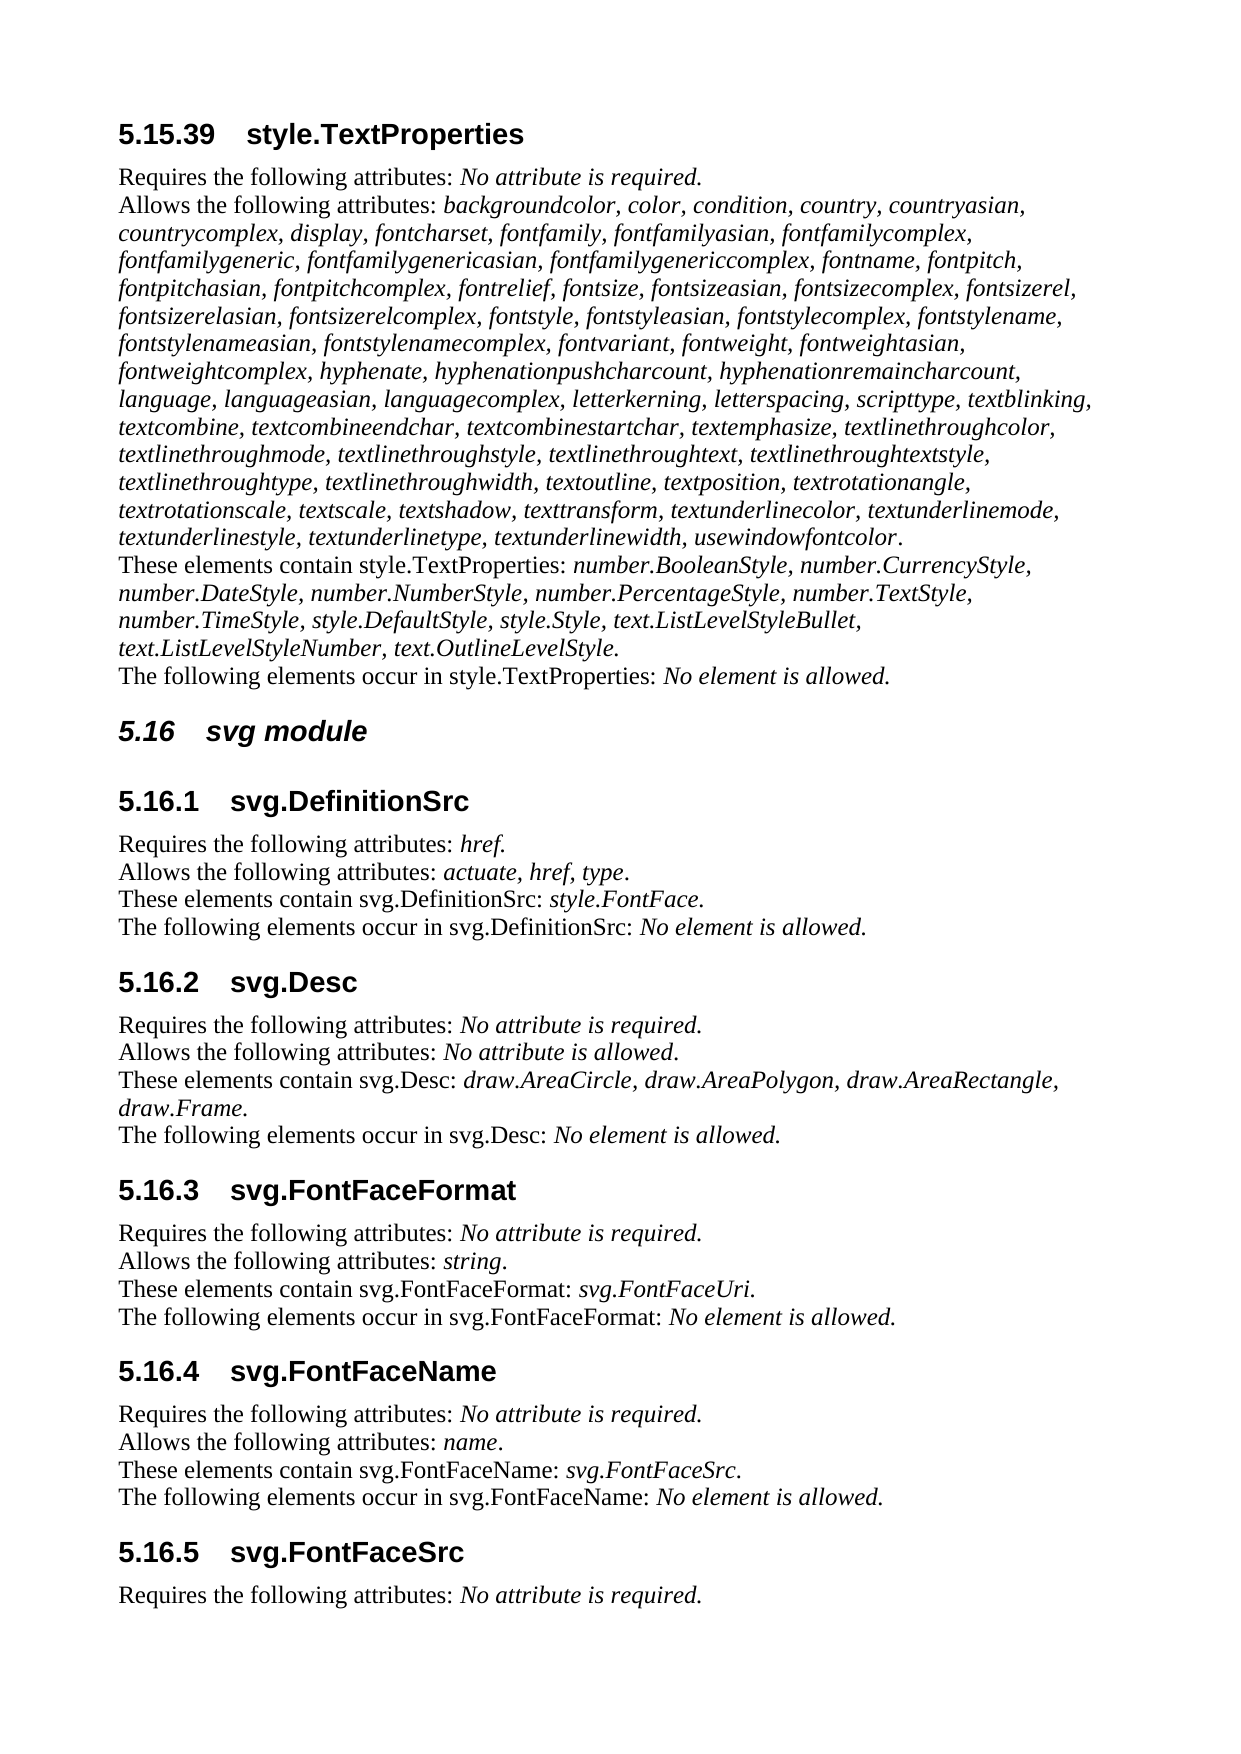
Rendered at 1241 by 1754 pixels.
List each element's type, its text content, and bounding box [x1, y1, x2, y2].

text Allows the following attributes: backgroundcolor, color, condition, country, countryasian, countrycomplex, display, fontcharset, fontfamily, fontfamilyasian, fontfamilycomplex, fontfamilygeneric, fontfamilygenericasian, fontfamilygenericcomplex, fontname, fontpitch, fontpitchasian, fontpitchcomplex, fontrelief, fontsize, fontsizeasian, fontsizecomplex, fontsizerel, fontsizerelasian, fontsizerelcomplex, fontstyle, fontstyleasian, fontstylecomplex, fontstylename, fontstylenameasian, fontstylenamecomplex, fontvariant, fontweight, fontweightasian, fontweightcomplex, hyphenate, hyphenationpushcharcount, hyphenationremaincharcount, language, languageasian, languagecomplex, letterkerning, letterspacing, scripttype, textblinking, textcombine, textcombineendchar, textcombinestartchar, textemphasize, textlinethroughcolor, textlinethroughmode, textlinethroughstyle, textlinethroughtext, textlinethroughtextstyle, textlinethroughtype, textlinethroughwidth, textoutline, textposition, textrotationangle, textrotationscale, textscale, textshadow, texttransform, textunderlinecolor, textunderlinemode, textunderlinestyle, textunderlinetype, textunderlinewidth, usewindowfontcolor. [118, 191, 1122, 551]
text These elements contain svg.FontFaceFormat: svg.FontFaceUri. [118, 1275, 1122, 1303]
subtitle svg module [118, 715, 1122, 747]
subtitle svg.FontFaceFormat [118, 1174, 1122, 1207]
text Requires the following attributes: href. [118, 830, 1122, 858]
text The following elements occur in svg.DefinitionSrc: No element is allowed. [118, 913, 1122, 941]
text Requires the following attributes: No attribute is required. [118, 1400, 1122, 1428]
subtitle svg.DefinitionSrc [118, 785, 1122, 817]
text These elements contain style.TextProperties: number.BooleanStyle, number.CurrencyStyle, number.DateStyle, number.NumberStyle, number.PercentageStyle, number.TextStyle, number.TimeStyle, style.DefaultStyle, style.Style, text.ListLevelStyleBullet, text.ListLevelStyleNumber, text.OutlineLevelStyle. [118, 551, 1122, 662]
text The following elements occur in svg.Desc: No element is allowed. [118, 1122, 1122, 1149]
text These elements contain svg.FontFaceName: svg.FontFaceSrc. [118, 1456, 1122, 1483]
text These elements contain svg.DefinitionSrc: style.FontFace. [118, 885, 1122, 913]
text Requires the following attributes: No attribute is required. [118, 1011, 1122, 1038]
subtitle svg.FontFaceName [118, 1355, 1122, 1388]
text Allows the following attributes: actuate, href, type. [118, 858, 1122, 885]
subtitle style.TextProperties [118, 118, 1122, 151]
text Allows the following attributes: string. [118, 1247, 1122, 1275]
text Allows the following attributes: No attribute is allowed. [118, 1038, 1122, 1066]
text Requires the following attributes: No attribute is required. [118, 163, 1122, 191]
subtitle svg.FontFaceSrc [118, 1536, 1122, 1569]
text The following elements occur in style.TextProperties: No element is allowed. [118, 662, 1122, 690]
text Allows the following attributes: name. [118, 1428, 1122, 1456]
text The following elements occur in svg.FontFaceFormat: No element is allowed. [118, 1303, 1122, 1330]
text Requires the following attributes: No attribute is required. [118, 1581, 1122, 1609]
text The following elements occur in svg.FontFaceName: No element is allowed. [118, 1483, 1122, 1511]
text Requires the following attributes: No attribute is required. [118, 1219, 1122, 1247]
subtitle svg.Desc [118, 966, 1122, 998]
text These elements contain svg.Desc: draw.AreaCircle, draw.AreaPolygon, draw.AreaRectangle, draw.Frame. [118, 1066, 1122, 1122]
